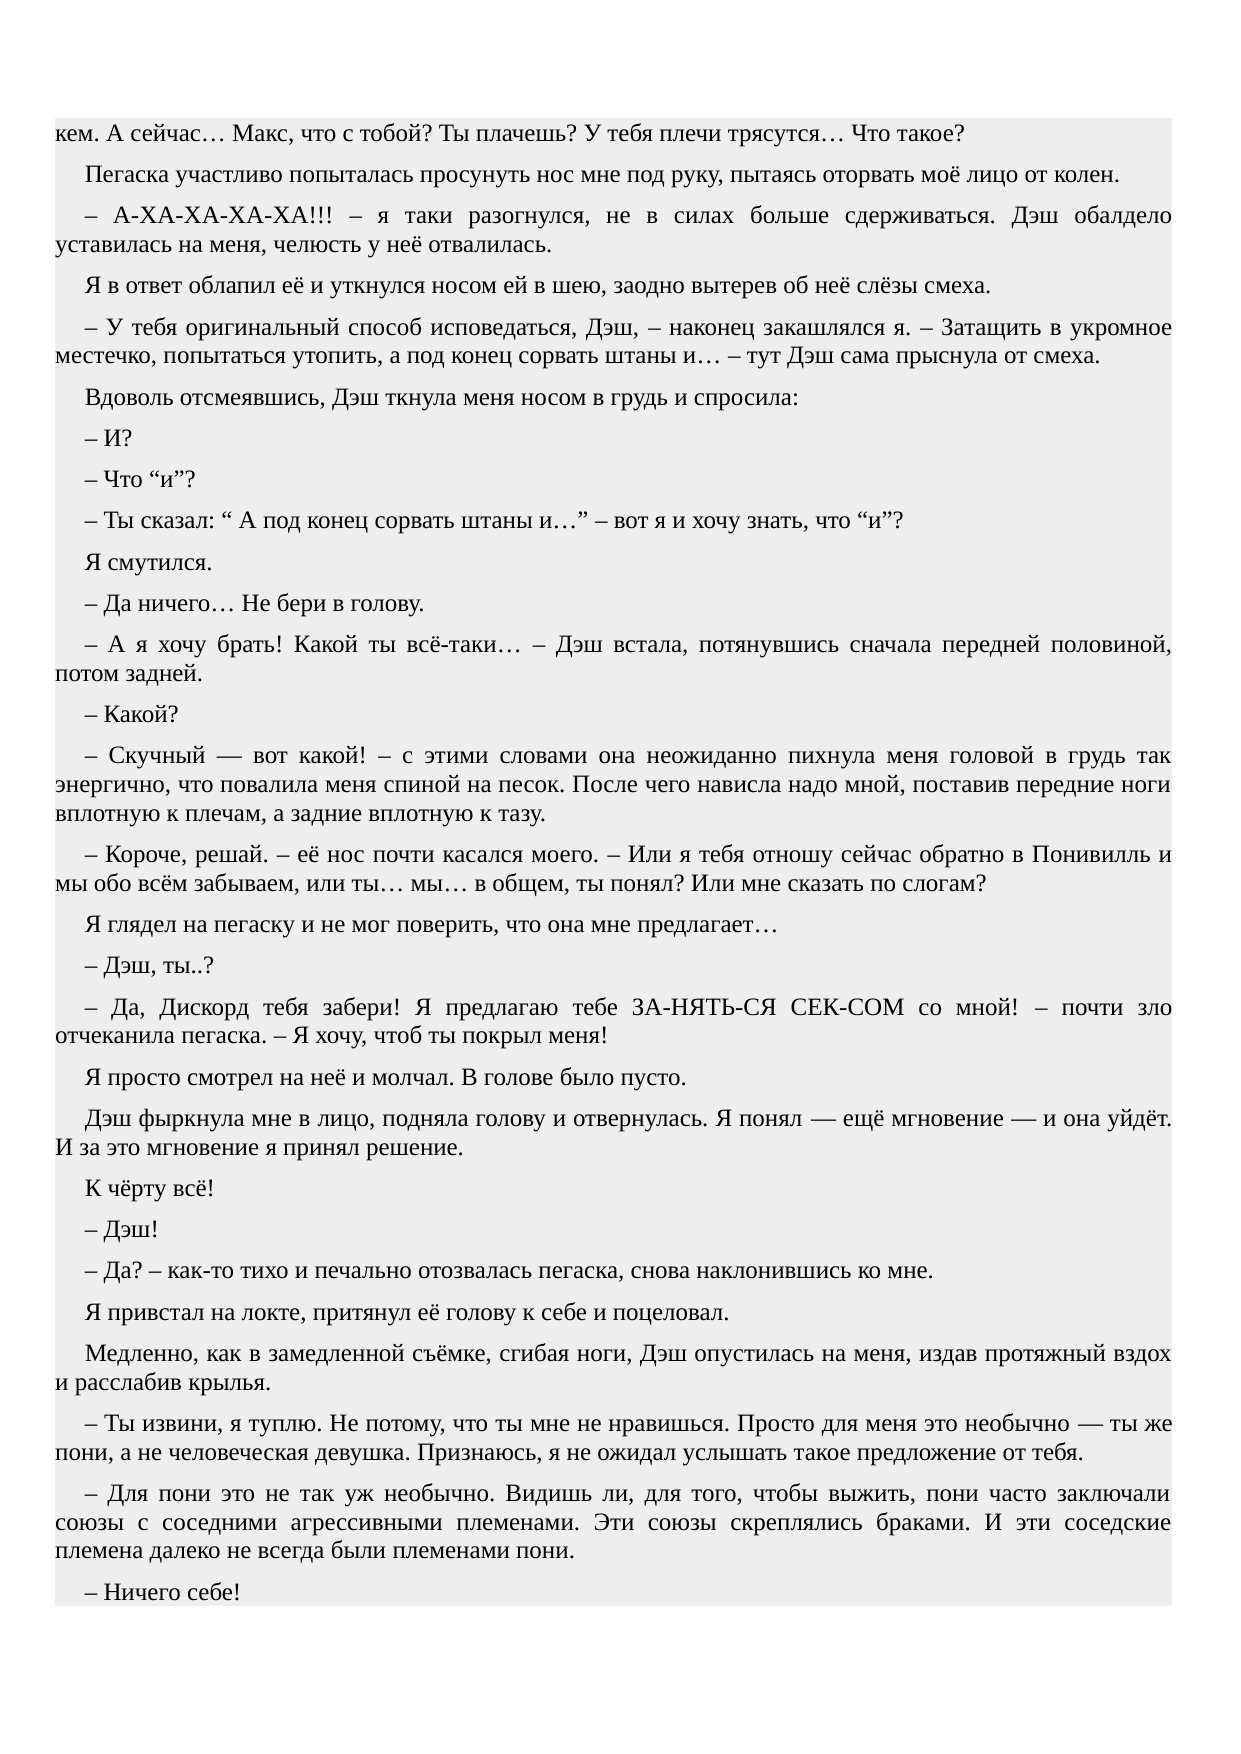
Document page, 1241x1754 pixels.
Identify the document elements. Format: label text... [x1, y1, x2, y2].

text – Короче, решай. – её нос почти касался моего. – Или я тебя отношу сейчас обратно в Понивилль и мы обо всём забываем, или ты… мы… в общем, ты понял? Или мне сказать по слогам? [55, 839, 1172, 897]
text – У тебя оригинальный способ исповедаться, Дэш, – наконец закашлялся я. – Затащить в укромное местечко, попытаться утопить, а под конец сорвать штаны и… – тут Дэш сама прыснула от смеха. [55, 312, 1172, 369]
text – Что “и”? [55, 464, 1172, 493]
text – Скучный — вот какой! – с этими словами она неожиданно пихнула меня головой в грудь так энергично, что повалила меня спиной на песок. После чего нависла надо мной, поставив передние ноги вплотную к плечам, а задние вплотную к тазу. [55, 741, 1172, 827]
text Я в ответ облапил её и уткнулся носом ей в шею, заодно вытерев об неё слёзы смеха. [55, 271, 1172, 299]
text – Дэш! [55, 1214, 1172, 1243]
text – Дэш, ты..? [55, 951, 1172, 979]
text Я просто смотрел на неё и молчал. В голове было пусто. [55, 1062, 1172, 1091]
text – Да? – как-то тихо и печально отозвалась пегаска, снова наклонившись ко мне. [55, 1256, 1172, 1284]
text Вдоволь отсмеявшись, Дэш ткнула меня носом в грудь и спросила: [55, 382, 1172, 411]
text – Ничего себе! [55, 1577, 1172, 1606]
text Я привстал на локте, притянул её голову к себе и поцеловал. [55, 1297, 1172, 1326]
text – Ты извини, я туплю. Не потому, что ты мне не нравишься. Просто для меня это необычно — ты же пони, а не человеческая девушка. Признаюсь, я не ожидал услышать такое предложение от тебя. [55, 1408, 1172, 1466]
text – Да ничего… Не бери в голову. [55, 588, 1172, 617]
text – А-ХА-ХА-ХА-ХА!!! – я таки разогнулся, не в силах больше сдерживаться. Дэш обалдело уставилась на меня, челюсть у неё отвалилась. [55, 201, 1172, 258]
text Медленно, как в замедленной съёмке, сгибая ноги, Дэш опустилась на меня, издав протяжный вздох и расслабив крылья. [55, 1338, 1172, 1396]
text – А я хочу брать! Какой ты всё-таки… – Дэш встала, потянувшись сначала передней половиной, потом задней. [55, 629, 1172, 687]
text Пегаска участливо попыталась просунуть нос мне под руку, пытаясь оторвать моё лицо от колен. [55, 159, 1172, 188]
text кем. А сейчас… Макс, что с тобой? Ты плачешь? У тебя плечи трясутся… Что такое? [55, 118, 1172, 147]
text Я глядел на пегаску и не мог поверить, что она мне предлагает… [55, 909, 1172, 938]
text К чёрту всё! [55, 1173, 1172, 1202]
text – Ты сказал: “ А под конец сорвать штаны и…” – вот я и хочу знать, что “и”? [55, 506, 1172, 534]
text Я смутился. [55, 547, 1172, 576]
text – Да, Дискорд тебя забери! Я предлагаю тебе ЗА-НЯТЬ-СЯ СЕК-СОМ со мной! – почти зло отчеканила пегаска. – Я хочу, чтоб ты покрыл меня! [55, 992, 1172, 1049]
text – Для пони это не так уж необычно. Видишь ли, для того, чтобы выжить, пони часто заключали союзы с соседними агрессивными племенами. Эти союзы скреплялись браками. И эти соседские племена далеко не всегда были племенами пони. [55, 1478, 1172, 1564]
text – И? [55, 423, 1172, 452]
text Дэш фыркнула мне в лицо, подняла голову и отвернулась. Я понял — ещё мгновение — и она уйдёт. И за это мгновение я принял решение. [55, 1103, 1172, 1161]
text – Какой? [55, 699, 1172, 728]
